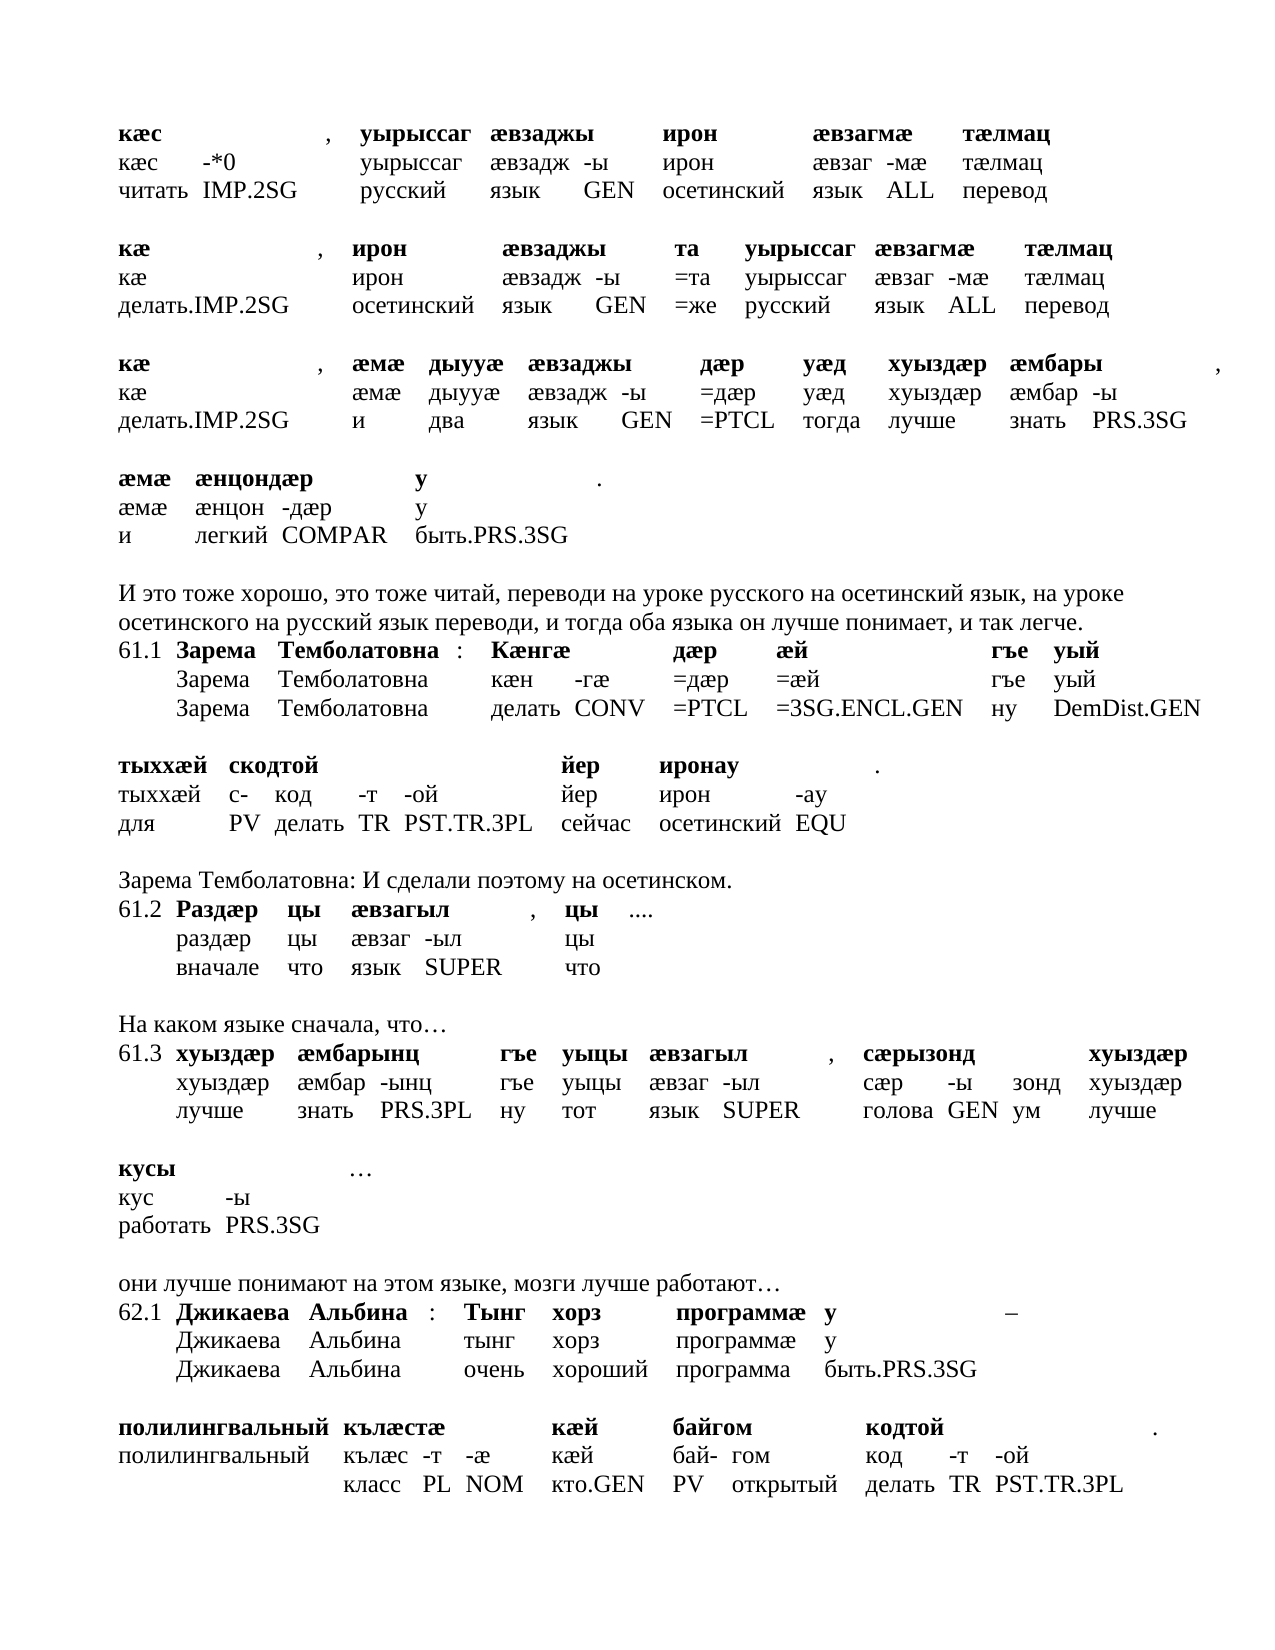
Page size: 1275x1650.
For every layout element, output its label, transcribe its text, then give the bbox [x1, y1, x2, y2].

text æмæ [352, 377, 401, 406]
text кæс [118, 147, 188, 176]
text иронау [659, 751, 860, 779]
text быть.PRS.3SG [415, 521, 568, 549]
text код [865, 1441, 935, 1469]
text -т [422, 1441, 452, 1469]
text цы [564, 923, 601, 952]
text æмбар [297, 1067, 366, 1096]
text сæрызонд [863, 1038, 1075, 1067]
text æвзаг [874, 262, 934, 291]
text =3SG.ENCL.GEN [776, 693, 964, 722]
text хороший [552, 1354, 648, 1383]
text -ынц [380, 1067, 472, 1096]
text язык [812, 176, 872, 204]
text осетинский [662, 176, 785, 204]
text что [564, 952, 601, 981]
text , [530, 894, 551, 923]
text кто.GEN [551, 1469, 645, 1498]
text æмæ [118, 463, 181, 492]
text PST.TR.3PL [404, 808, 533, 837]
text кълæстæ [343, 1412, 538, 1441]
text ALL [948, 291, 997, 319]
text и [352, 406, 401, 434]
text -ы [583, 147, 635, 176]
text дыууæ [429, 348, 514, 377]
text делать [491, 693, 561, 722]
text -дæр [282, 492, 387, 521]
text SUPER [722, 1096, 800, 1124]
text язык [351, 952, 411, 981]
text осетинский [659, 808, 781, 837]
text – [1005, 1297, 1026, 1326]
text æмбары [1009, 348, 1201, 377]
text кълæс [343, 1441, 408, 1469]
text работать [118, 1211, 211, 1239]
text тот [562, 1096, 621, 1124]
text кæй [551, 1412, 658, 1441]
text -т [949, 1441, 981, 1469]
text язык [528, 406, 607, 434]
text =дæр [700, 377, 775, 406]
text тæлмац [1024, 233, 1123, 262]
text йер [561, 779, 631, 808]
text ум [1012, 1096, 1061, 1124]
text ирон [662, 118, 799, 147]
text 61.2 [118, 894, 162, 923]
text æвзадж [528, 377, 607, 406]
text у [415, 463, 582, 492]
text æмæ [118, 492, 167, 521]
text та [674, 233, 731, 262]
text -ой [404, 779, 533, 808]
text осетинский [352, 291, 474, 319]
text -ы [621, 377, 672, 406]
text ирон [352, 262, 474, 291]
text кæ [118, 348, 303, 377]
text PRS.3SG [225, 1211, 320, 1239]
text æвзагыл [649, 1038, 814, 1067]
text русский [744, 291, 847, 319]
text =æй [776, 664, 964, 693]
text -ы [1092, 377, 1187, 406]
text тынг [463, 1326, 524, 1354]
text 61.1 [118, 636, 162, 664]
text очень [463, 1354, 524, 1383]
text уæд [803, 377, 861, 406]
text . [874, 751, 895, 779]
text лучше [888, 406, 982, 434]
text И это тоже хорошо, это тоже читай, переводи на уроке русского на осетинский язык, на уроке осетинского на русский язык переводи, и тогда оба языка он лучше понимает, и так легче. [118, 578, 1249, 636]
text гъе [991, 636, 1039, 664]
text DemDist.GEN [1053, 693, 1201, 722]
text -ыл [424, 923, 502, 952]
text PRS.3SG [1092, 406, 1187, 434]
text =та [674, 262, 717, 291]
text PV [672, 1469, 718, 1498]
text лучше [1089, 1096, 1182, 1124]
text Зарема Темболатовна: И сделали поэтому на осетинском. [118, 866, 1249, 894]
text Темболатовна [278, 664, 428, 693]
text æмбарынц [297, 1038, 486, 1067]
text кæй [551, 1441, 645, 1469]
text -мæ [948, 262, 997, 291]
text уый [1053, 636, 1215, 664]
text программæ [676, 1297, 810, 1326]
text тогда [803, 406, 861, 434]
text На каком языке сначала, что… [118, 1009, 1249, 1038]
text æвзагмæ [874, 233, 1011, 262]
text æнцон [195, 492, 268, 521]
text хорз [552, 1297, 662, 1326]
text TR [358, 808, 390, 837]
text цы [287, 923, 323, 952]
text : [429, 1297, 450, 1326]
text цы [564, 894, 614, 923]
text язык [502, 291, 581, 319]
text уырыссаг [744, 262, 847, 291]
text , [1215, 348, 1236, 377]
text Джикаева [176, 1326, 281, 1354]
text уыцы [562, 1067, 621, 1096]
text =же [674, 291, 717, 319]
text кодтой [865, 1412, 1138, 1441]
text читать [118, 176, 188, 204]
text уыцы [562, 1038, 635, 1067]
text ирон [662, 147, 785, 176]
text GEN [947, 1096, 999, 1124]
text перевод [962, 176, 1047, 204]
text делать [274, 808, 344, 837]
text -т [358, 779, 390, 808]
text хуыздæр [888, 348, 996, 377]
text дыууæ [429, 377, 500, 406]
text Темболатовна [278, 693, 428, 722]
text хуыздæр [176, 1038, 283, 1067]
text 62.1 [118, 1297, 162, 1326]
text Джикаева [176, 1297, 295, 1326]
text . [1152, 1412, 1173, 1441]
text хуыздæр [1089, 1067, 1182, 1096]
text GEN [595, 291, 647, 319]
text æвзаджы [502, 233, 661, 262]
text код [274, 779, 344, 808]
text Джикаева [176, 1354, 281, 1383]
text йер [561, 751, 645, 779]
text Зарема [176, 664, 250, 693]
text Раздæр [176, 894, 273, 923]
text хорз [552, 1326, 648, 1354]
text уæд [803, 348, 874, 377]
text вначале [176, 952, 259, 981]
text тæлмац [962, 147, 1047, 176]
text язык [649, 1096, 709, 1124]
text тыххæй [118, 779, 201, 808]
text для [118, 808, 201, 837]
text дæр [700, 348, 789, 377]
text легкий [195, 521, 268, 549]
text что [287, 952, 323, 981]
text æмбар [1009, 377, 1078, 406]
text язык [874, 291, 934, 319]
text ALL [886, 176, 935, 204]
text , [317, 348, 338, 377]
text æвзадж [502, 262, 581, 291]
text тæлмац [1024, 262, 1109, 291]
text Темболатовна [278, 636, 442, 664]
text хуыздæр [1089, 1038, 1196, 1067]
text TR [949, 1469, 981, 1498]
text полилингвальный [118, 1441, 310, 1469]
text программа [676, 1354, 796, 1383]
text уырыссаг [360, 147, 462, 176]
text тæлмац [962, 118, 1061, 147]
text язык [490, 176, 569, 204]
text Альбина [308, 1326, 401, 1354]
text тыххæй [118, 751, 215, 779]
text гъе [500, 1038, 548, 1067]
text гъе [991, 664, 1026, 693]
text кæ [118, 377, 289, 406]
text гъе [500, 1067, 534, 1096]
text =дæр [673, 664, 748, 693]
text -мæ [886, 147, 935, 176]
text делать.IMP.2SG [118, 291, 289, 319]
text , [317, 233, 338, 262]
text Зарема [176, 693, 250, 722]
text знать [1009, 406, 1078, 434]
text PL [422, 1469, 452, 1498]
text и [118, 521, 167, 549]
text кæс [118, 118, 311, 147]
text æмæ [352, 348, 415, 377]
text -ой [995, 1441, 1124, 1469]
text кусы [118, 1153, 334, 1182]
text Альбина [308, 1297, 415, 1326]
text =PTCL [700, 406, 775, 434]
text Зарема [176, 636, 264, 664]
text -ау [795, 779, 847, 808]
text кус [118, 1182, 211, 1211]
text IMP.2SG [202, 176, 298, 204]
text .... [628, 894, 653, 923]
text æвзаджы [528, 348, 686, 377]
text делать.IMP.2SG [118, 406, 289, 434]
text хуыздæр [888, 377, 982, 406]
text , [828, 1038, 849, 1067]
text … [348, 1153, 373, 1182]
text EQU [795, 808, 847, 837]
text бай- [672, 1441, 718, 1469]
text , [325, 118, 346, 147]
text два [429, 406, 500, 434]
text открытый [732, 1469, 838, 1498]
text æвзаг [649, 1067, 709, 1096]
text перевод [1024, 291, 1109, 319]
text Кæнгæ [491, 636, 659, 664]
text хуыздæр [176, 1067, 269, 1096]
text они лучше понимают на этом языке, мозги лучше работают… [118, 1268, 1249, 1297]
text PV [229, 808, 261, 837]
text COMPAR [282, 521, 387, 549]
text -ы [947, 1067, 999, 1096]
text уырыссаг [360, 118, 476, 147]
text CONV [574, 693, 645, 722]
text ну [500, 1096, 534, 1124]
text ирон [659, 779, 781, 808]
text голова [863, 1096, 933, 1124]
text знать [297, 1096, 366, 1124]
text 61.3 [118, 1038, 162, 1067]
text Альбина [308, 1354, 401, 1383]
text -*0 [202, 147, 298, 176]
text PRS.3PL [380, 1096, 472, 1124]
text -ы [595, 262, 647, 291]
text быть.PRS.3SG [824, 1354, 977, 1383]
text : [456, 636, 477, 664]
text сæр [863, 1067, 933, 1096]
text æвзадж [490, 147, 569, 176]
text -æ [465, 1441, 524, 1469]
text PST.TR.3PL [995, 1469, 1124, 1498]
text æвзаг [812, 147, 872, 176]
text -ыл [722, 1067, 800, 1096]
text ирон [352, 233, 488, 262]
text =PTCL [673, 693, 748, 722]
text скодтой [229, 751, 547, 779]
text класс [343, 1469, 408, 1498]
text уый [1053, 664, 1201, 693]
text сейчас [561, 808, 631, 837]
text зонд [1012, 1067, 1061, 1096]
text с- [229, 779, 261, 808]
text . [596, 463, 617, 492]
text GEN [621, 406, 672, 434]
text у [415, 492, 568, 521]
text æнцондæр [195, 463, 401, 492]
text Тынг [463, 1297, 538, 1326]
text у [824, 1326, 977, 1354]
text программæ [676, 1326, 796, 1354]
text æвзаджы [490, 118, 648, 147]
text у [824, 1297, 991, 1326]
text полилингвальный [118, 1412, 329, 1441]
text делать [865, 1469, 935, 1498]
text кæн [491, 664, 561, 693]
text ну [991, 693, 1026, 722]
text русский [360, 176, 462, 204]
text æй [776, 636, 977, 664]
text æвзаг [351, 923, 411, 952]
text дæр [673, 636, 762, 664]
text -ы [225, 1182, 320, 1211]
text лучше [176, 1096, 269, 1124]
text кæ [118, 262, 289, 291]
text -гæ [574, 664, 645, 693]
text NOM [465, 1469, 524, 1498]
text кæ [118, 233, 303, 262]
text GEN [583, 176, 635, 204]
text раздæр [176, 923, 259, 952]
text байгом [672, 1412, 852, 1441]
text æвзагмæ [812, 118, 948, 147]
text æвзагыл [351, 894, 516, 923]
text SUPER [424, 952, 502, 981]
text уырыссаг [744, 233, 861, 262]
text цы [287, 894, 337, 923]
text гом [732, 1441, 838, 1469]
